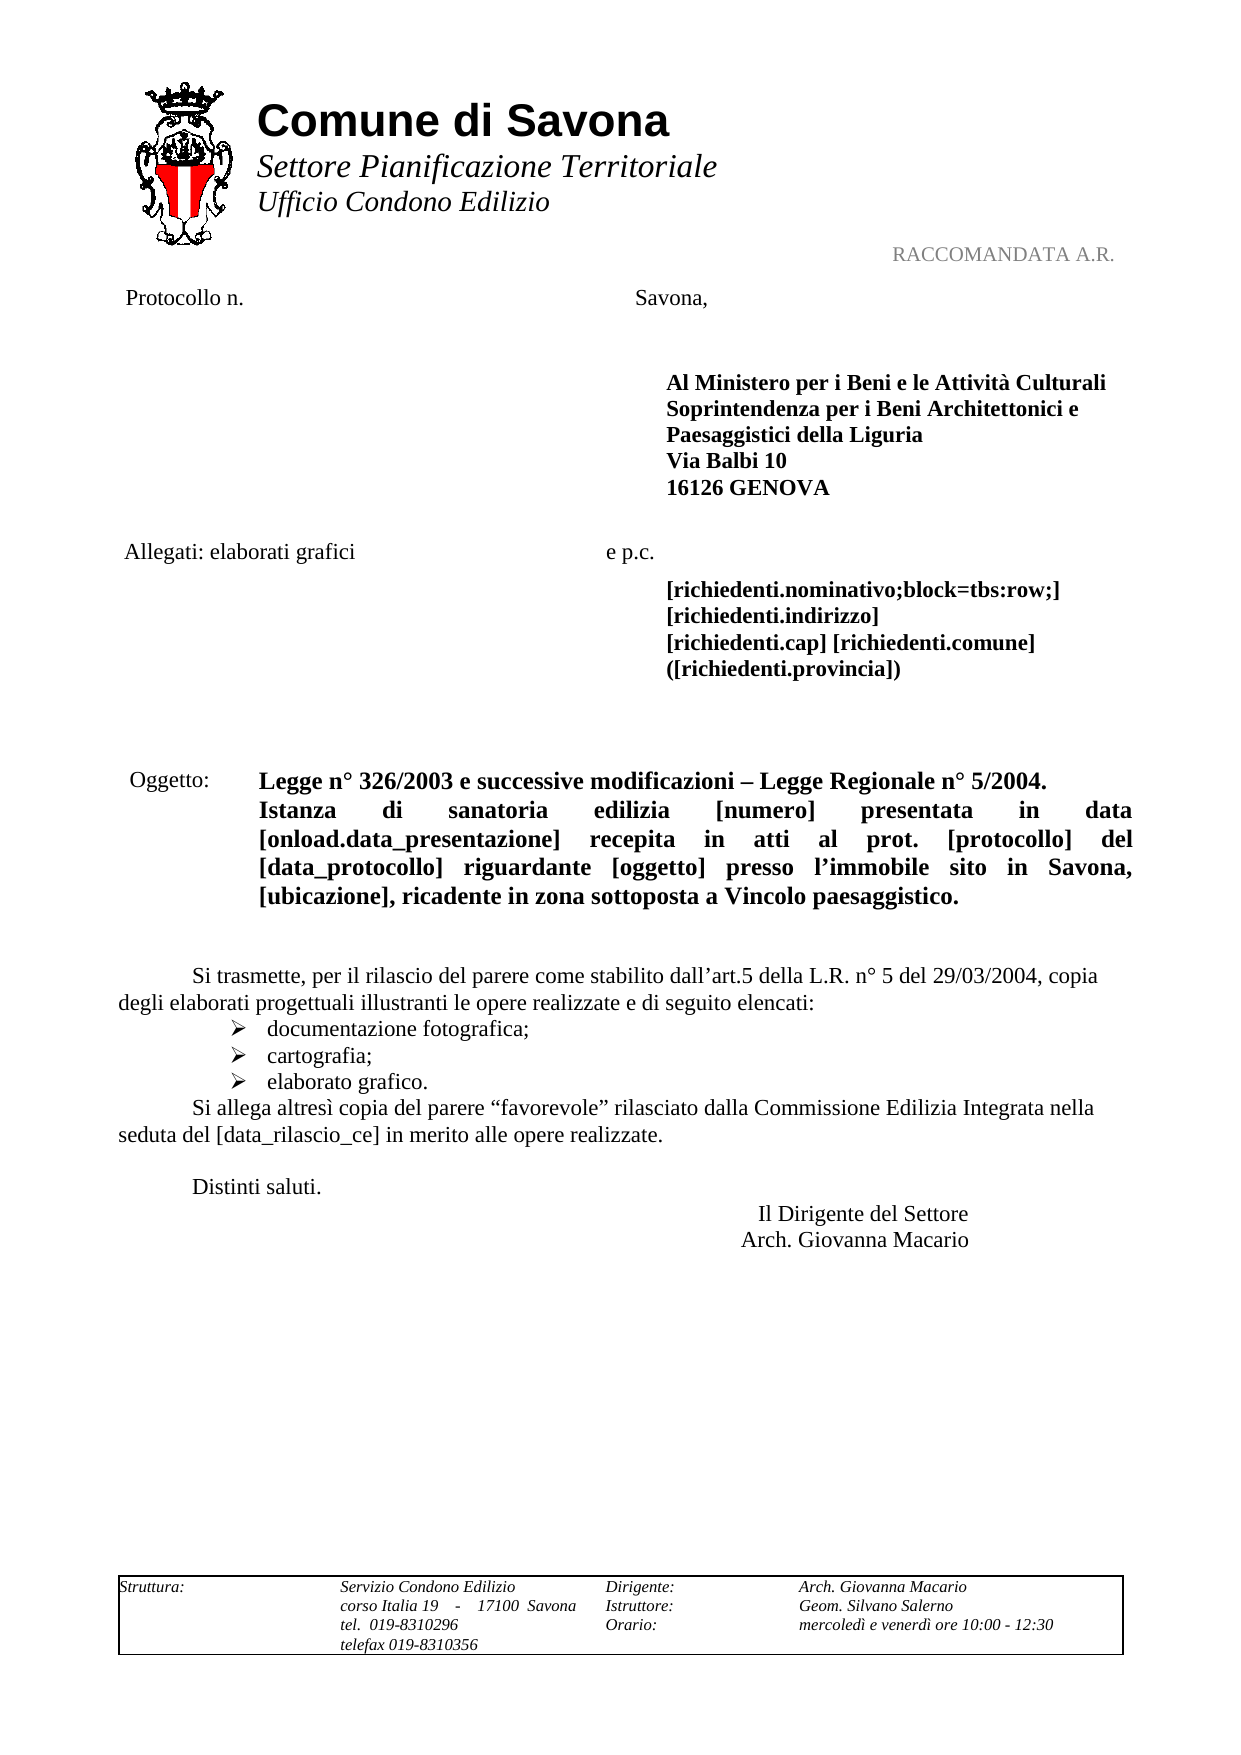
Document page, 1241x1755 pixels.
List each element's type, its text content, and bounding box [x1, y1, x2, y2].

text Distinti saluti. [118, 1173, 1122, 1200]
list cartografia; [229, 1042, 1122, 1068]
text Arch. Giovanna Macario [118, 1226, 1122, 1252]
table_cell [118, 570, 453, 713]
text Il Dirigente del Settore [118, 1200, 1122, 1226]
table_cell Allegati: elaborati grafici [118, 533, 453, 570]
table_cell [660, 533, 1123, 570]
table_cell [453, 570, 660, 713]
table_header Protocollo n. [118, 284, 627, 310]
list elaborato grafico. [229, 1068, 1122, 1094]
table_header Savona, [628, 284, 1137, 310]
table_cell e p.c. [453, 533, 660, 570]
text Si trasmette, per il rilascio del parere come stabilito dall’art.5 della L.R. n° 5 del 29/03/2004, copia degli elaborati progettuali illustranti le opere realizzate e di seguito elencati: [118, 963, 1122, 1015]
table_header Legge n° 326/2003 e successive modificazioni – Legge Regionale n° 5/2004. Istanza di sanatoria edilizia [numero] presentata in data [onload.data_presentazione] recepita in atti al prot. [protocollo] del [data_protocollo] riguardante [oggetto] presso l’immobile sito in Savona, [ubicazione], ricadente in zona sottoposta a Vincolo paesaggistico. [248, 766, 1145, 910]
table_cell [richiedenti.nominativo;block=tbs:row;] [richiedenti.indirizzo] [richiedenti.cap] [richiedenti.comune] ([richiedenti.provincia]) [660, 570, 1123, 713]
table_header [118, 363, 453, 532]
text Si allega altresì copia del parere “favorevole” rilasciato dalla Commissione Edilizia Integrata nella seduta del [data_rilascio_ce] in merito alle opere realizzate. [118, 1094, 1122, 1147]
table_header Oggetto: [118, 766, 247, 910]
table_header Al Ministero per i Beni e le Attività Culturali Soprintendenza per i Beni Architettonici e Paesaggistici della Liguria Via Balbi 10 16126 GENOVA [660, 363, 1123, 532]
table_header [453, 363, 660, 532]
list documentazione fotografica; [229, 1015, 1122, 1042]
